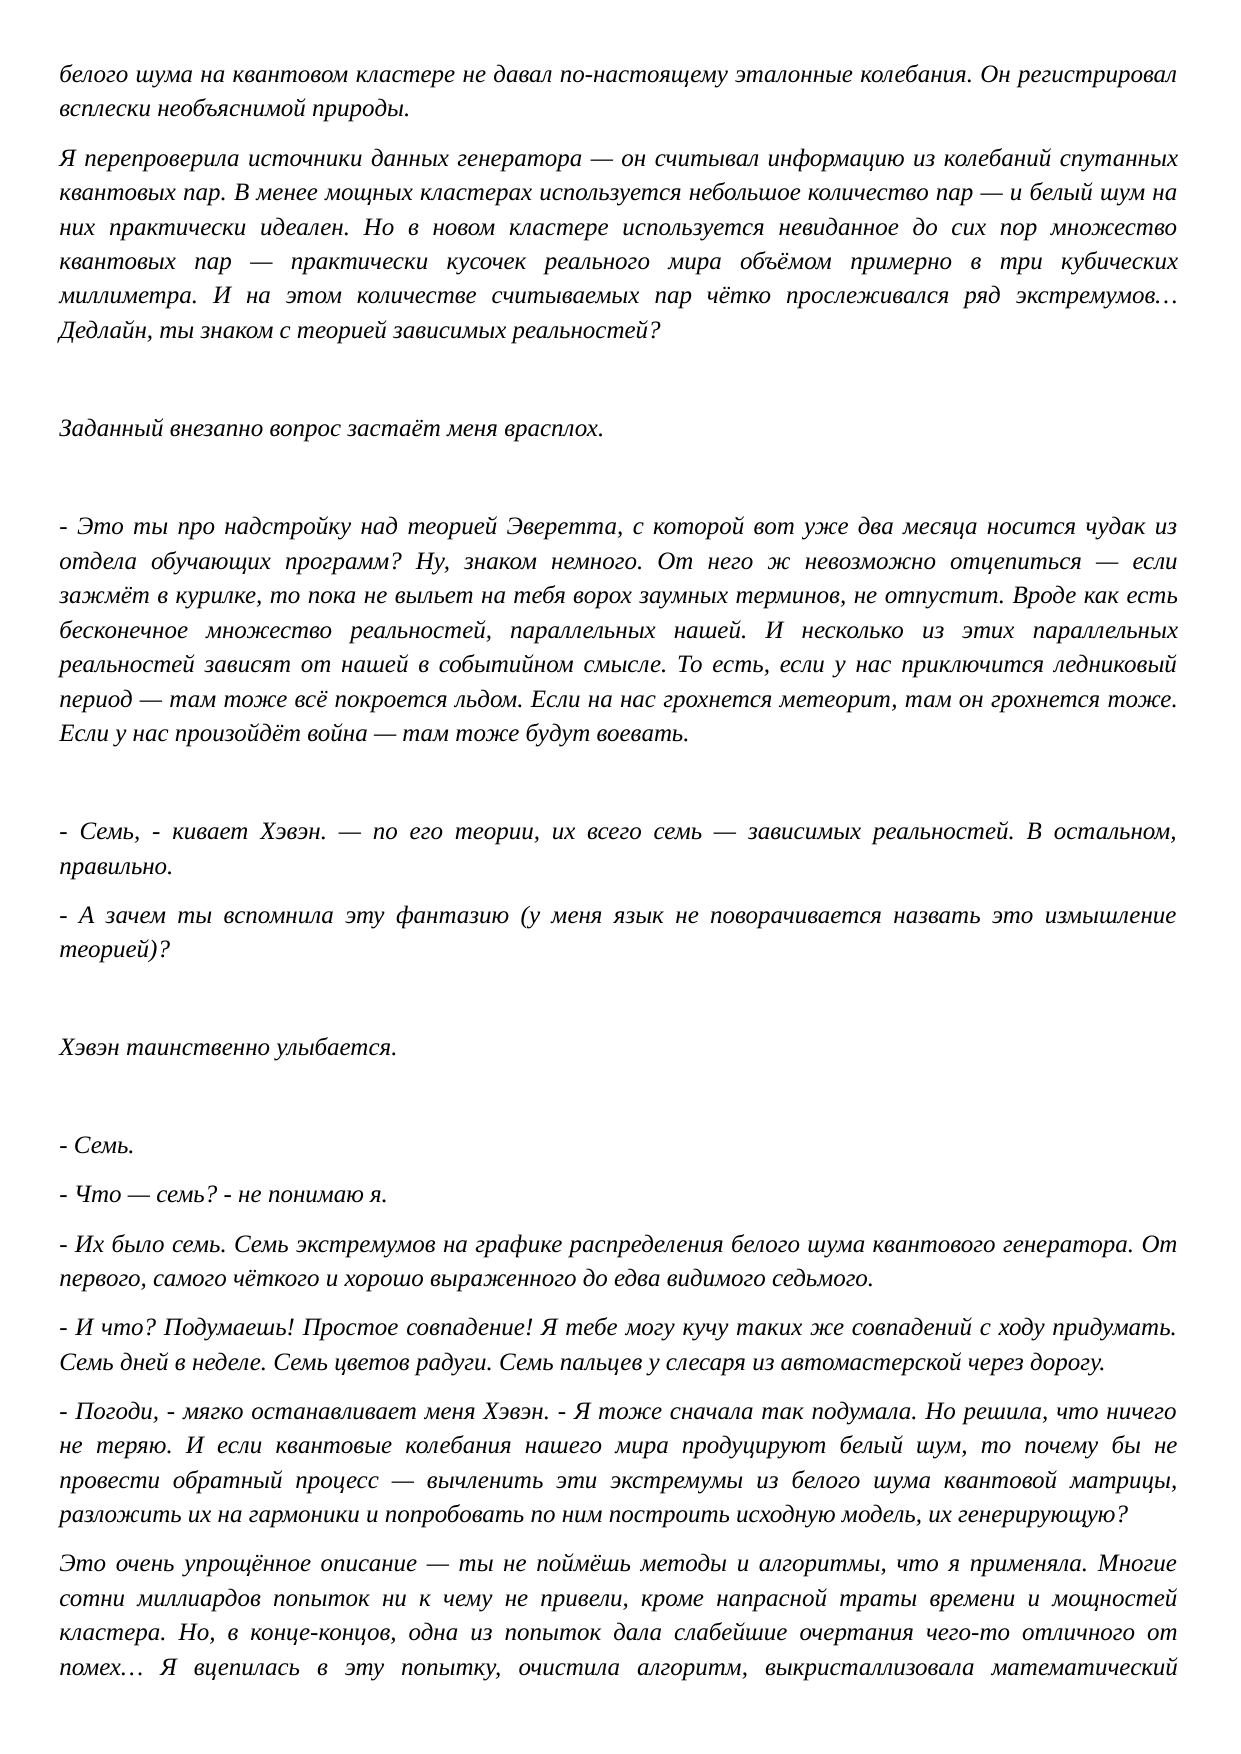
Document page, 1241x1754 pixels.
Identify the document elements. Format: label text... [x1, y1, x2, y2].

text - А зачем ты вспомнила эту фантазию (у меня язык не поворачивается назвать это измышление теорией)? [59, 900, 1181, 963]
text Это очень упрощённое описание — ты не поймёшь методы и алгоритмы, что я применяла. Многие сотни миллиардов попыток ни к чему не привели, кроме напрасной траты времени и мощностей кластера. Но, в конце-концов, одна из попыток дала слабейшие очертания чего-то отличного от помех… Я вцепилась в эту попытку, очистила алгоритм, выкристаллизовала математический [59, 1548, 1181, 1680]
text - Что — семь? - не понимаю я. [59, 1179, 1181, 1208]
text Хэвэн таинственно улыбается. [59, 1032, 1181, 1061]
text - Это ты про надстройку над теорией Эверетта, с которой вот уже два месяца носится чудак из отдела обучающих программ? Ну, знаком немного. От него ж невозможно отцепиться — если зажмёт в курилке, то пока не выльет на тебя ворох заумных терминов, не отпустит. Вроде как есть бесконечное множество реальностей, параллельных нашей. И несколько из этих параллельных реальностей зависят от нашей в событийном смысле. То есть, если у нас приключится ледниковый период — там тоже всё покроется льдом. Если на нас грохнется метеорит, там он грохнется тоже. Если у нас произойдёт война — там тоже будут воевать. [59, 511, 1181, 747]
text - И что? Подумаешь! Простое совпадение! Я тебе могу кучу таких же совпадений с ходу придумать. Семь дней в неделе. Семь цветов радуги. Семь пальцев у слесаря из автомастерской через дорогу. [59, 1312, 1181, 1375]
text - Погоди, - мягко останавливает меня Хэвэн. - Я тоже сначала так подумала. Но решила, что ничего не теряю. И если квантовые колебания нашего мира продуцируют белый шум, то почему бы не провести обратный процесс — вычленить эти экстремумы из белого шума квантовой матрицы, разложить их на гармоники и попробовать по ним построить исходную модель, их генерирующую? [59, 1396, 1181, 1528]
text белого шума на квантовом кластере не давал по-настоящему эталонные колебания. Он регистрировал всплески необъяснимой природы. [59, 59, 1181, 122]
text - Семь. [59, 1131, 1181, 1159]
text - Семь, - кивает Хэвэн. — по его теории, их всего семь — зависимых реальностей. В остальном, правильно. [59, 816, 1181, 879]
text - Их было семь. Семь экстремумов на графике распределения белого шума квантового генератора. От первого, самого чёткого и хорошо выраженного до едва видимого седьмого. [59, 1229, 1181, 1292]
text Я перепроверила источники данных генератора — он считывал информацию из колебаний спутанных квантовых пар. В менее мощных кластерах используется небольшое количество пар — и белый шум на них практически идеален. Но в новом кластере используется невиданное до сих пор множество квантовых пар — практически кусочек реального мира объёмом примерно в три кубических миллиметра. И на этом количестве считываемых пар чётко прослеживался ряд экстремумов… Дедлайн, ты знаком с теорией зависимых реальностей? [59, 143, 1181, 344]
text Заданный внезапно вопрос застаёт меня врасплох. [59, 413, 1181, 442]
